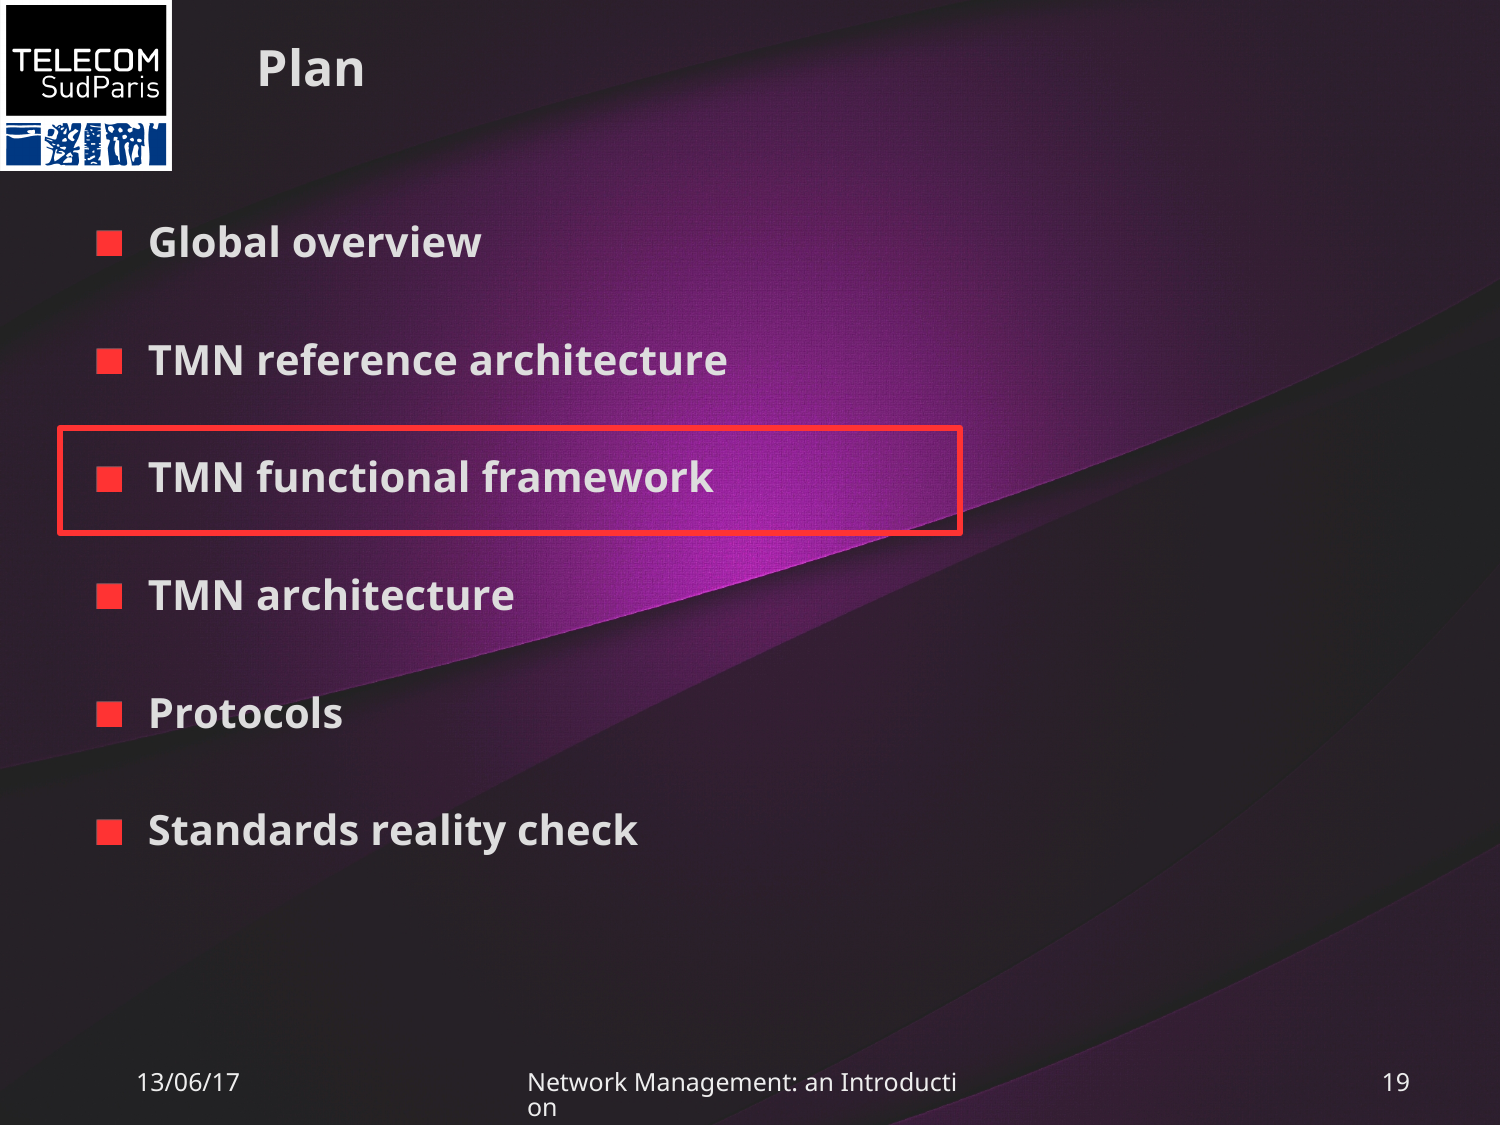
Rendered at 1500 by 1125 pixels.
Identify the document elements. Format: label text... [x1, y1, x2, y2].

list Global overview TMN reference architecture TMN functional framework TMN architecture Protocols Standards reality check [76, 207, 1427, 977]
list Global overview TMN reference architecture TMN functional framework TMN architecture Protocols Standards reality check [76, 431, 957, 530]
picture [0, 0, 1500, 1125]
title Plan [242, 7, 1436, 126]
